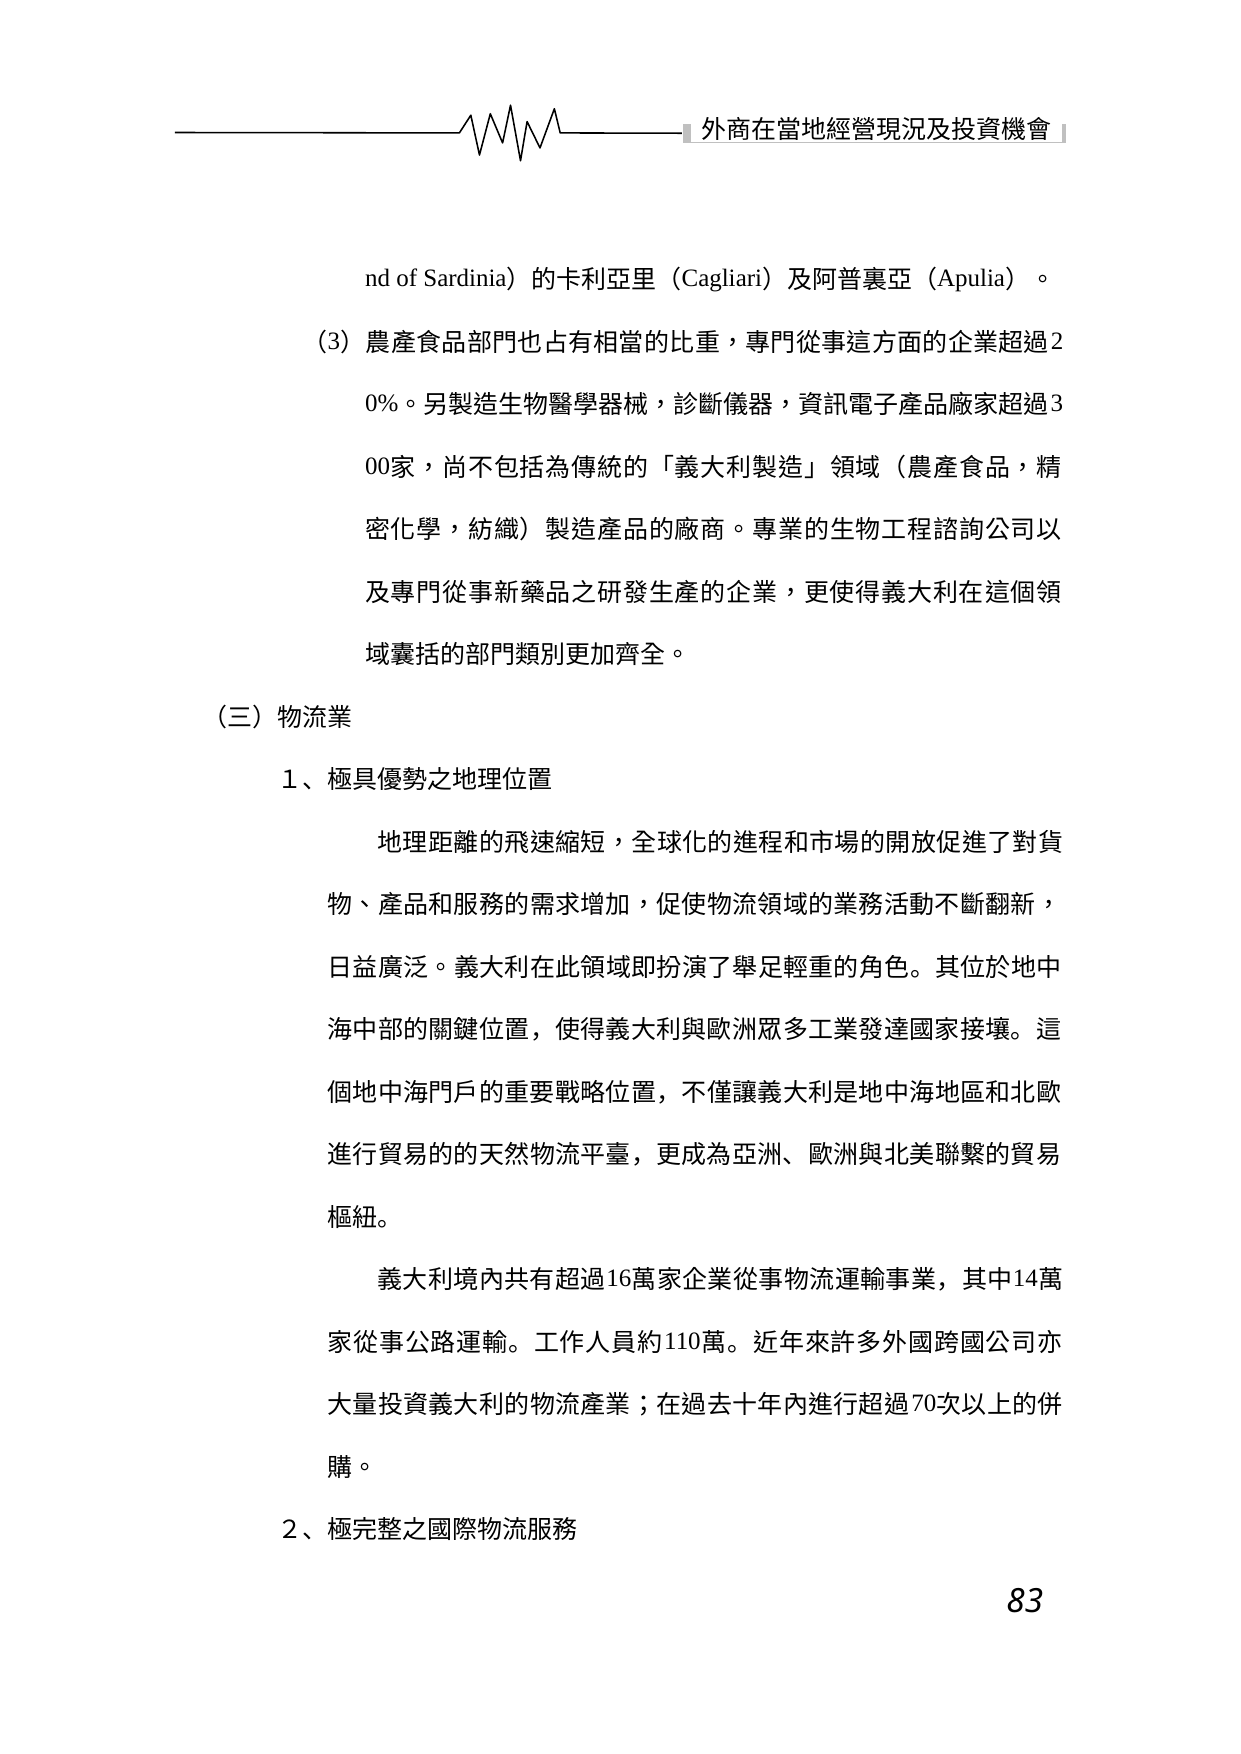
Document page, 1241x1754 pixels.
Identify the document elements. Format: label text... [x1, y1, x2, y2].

text （3）農產食品部門也占有相當的比重，專門從事這方面的企業超過20%。另製造生物醫學器械，診斷儀器，資訊電子產品廠家超過300家，尚不包括為傳統的「義大利製造」領域（農產食品，精密化學，紡織）製造產品的廠商。專業的生物工程諮詢公司以及專門從事新藥品之研發生產的企業，更使得義大利在這個領域囊括的部門類別更加齊全。 [302, 299, 1063, 674]
text ２、極完整之國際物流服務 [277, 1486, 1063, 1549]
text （三）物流業 [202, 674, 1063, 736]
text 義大利境內共有超過16萬家企業從事物流運輸事業，其中14萬家從事公路運輸。工作人員約110萬。近年來許多外國跨國公司亦大量投資義大利的物流產業；在過去十年內進行超過70次以上的併購。 [327, 1236, 1063, 1486]
text nd of Sardinia）的卡利亞里（Cagliari）及阿普裏亞（Apulia）。 [365, 236, 1063, 299]
text 地理距離的飛速縮短，全球化的進程和市場的開放促進了對貨物、產品和服務的需求增加，促使物流領域的業務活動不斷翻新，日益廣泛。義大利在此領域即扮演了舉足輕重的角色。其位於地中海中部的關鍵位置，使得義大利與歐洲眾多工業發達國家接壤。這個地中海門戶的重要戰略位置，不僅讓義大利是地中海地區和北歐進行貿易的的天然物流平臺，更成為亞洲、歐洲與北美聯繫的貿易樞紐。 [327, 799, 1063, 1236]
text １、極具優勢之地理位置 [277, 736, 1063, 799]
